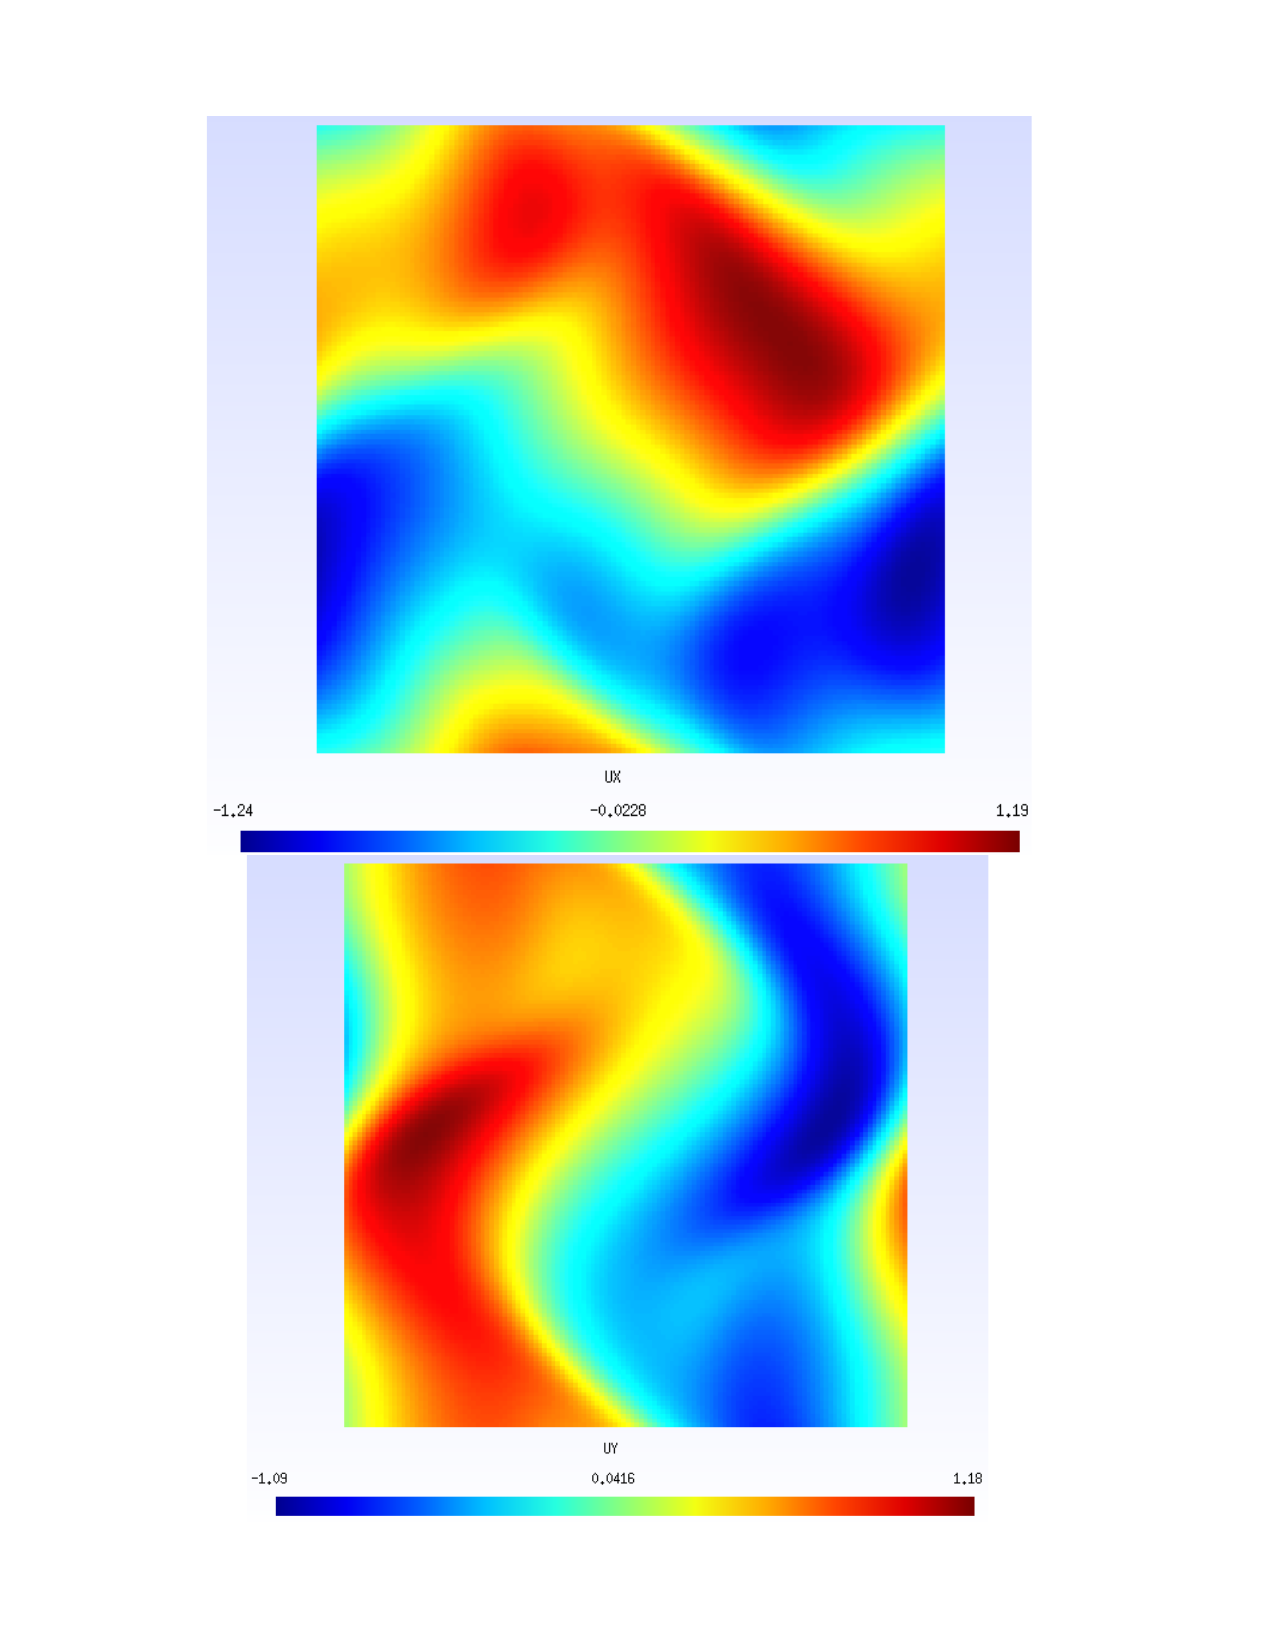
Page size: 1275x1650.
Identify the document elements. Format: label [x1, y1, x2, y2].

picture [206, 116, 1032, 1522]
